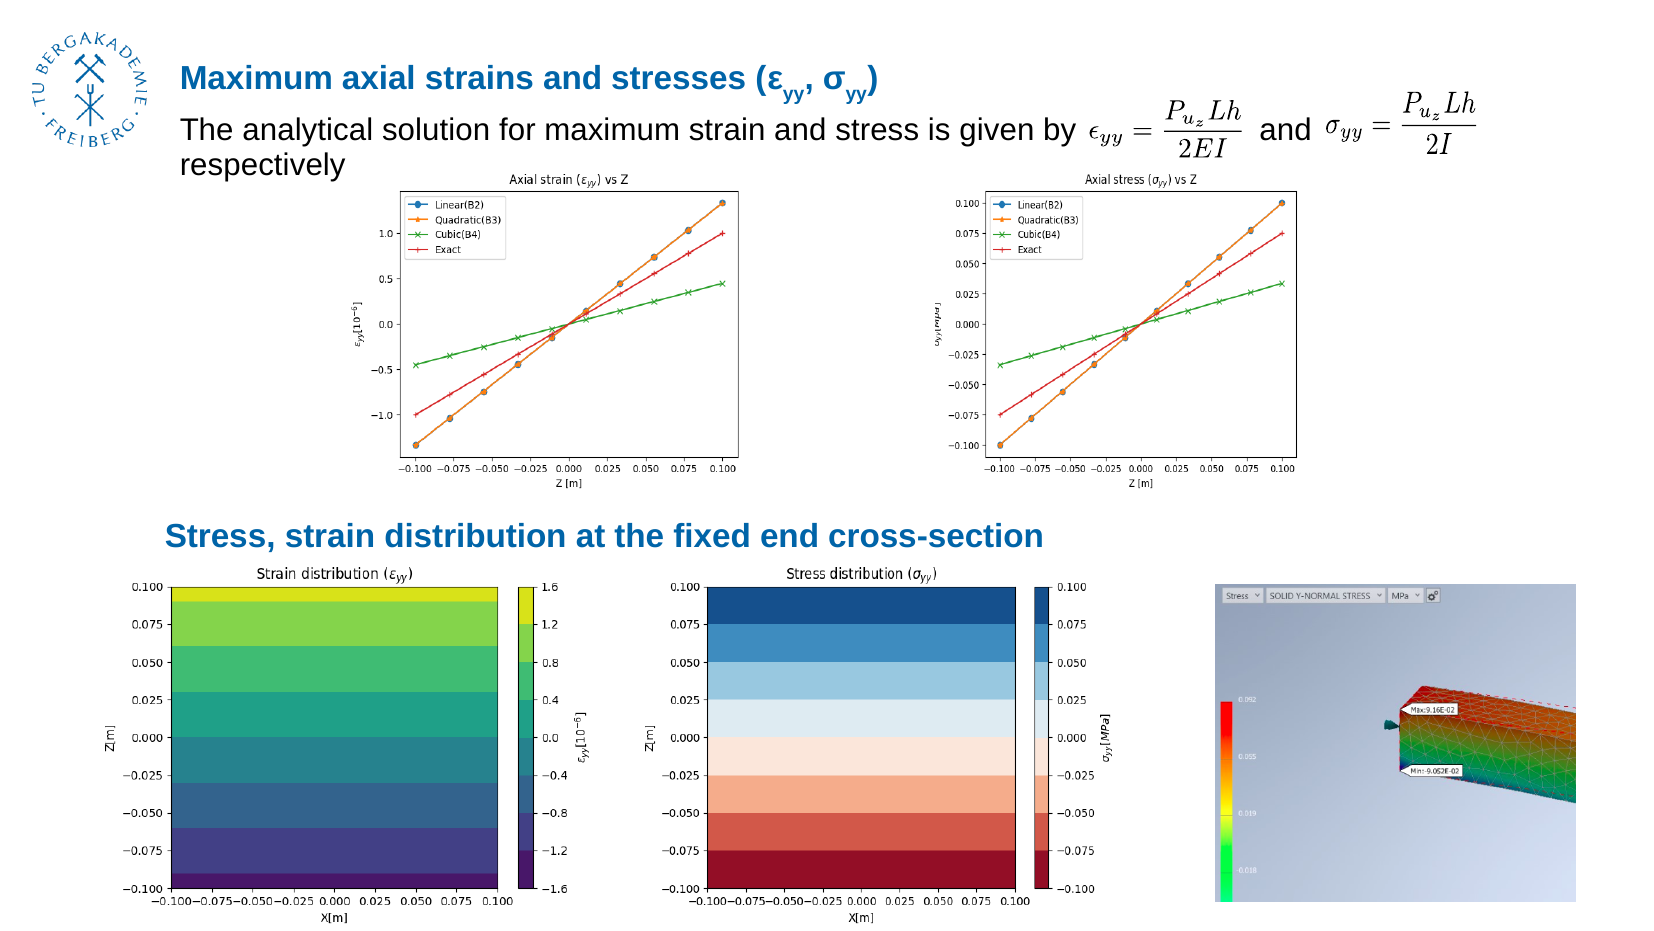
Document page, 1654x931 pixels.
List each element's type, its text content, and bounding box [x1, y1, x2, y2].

text_box [1326, 91, 1477, 154]
picture [345, 190, 781, 496]
picture [645, 539, 1141, 931]
text_box [1089, 100, 1242, 158]
picture [32, 32, 147, 147]
picture [1215, 584, 1576, 902]
picture [935, 190, 1336, 496]
text_box Stress, strain distribution at the fixed end cross-section [150, 510, 1081, 571]
picture [105, 539, 631, 931]
text_box Maximum axial strains and stresses (εyy, σyy) [165, 48, 1021, 105]
text_box The analytical solution for maximum strain and stress is given by and respectively [165, 105, 1411, 190]
